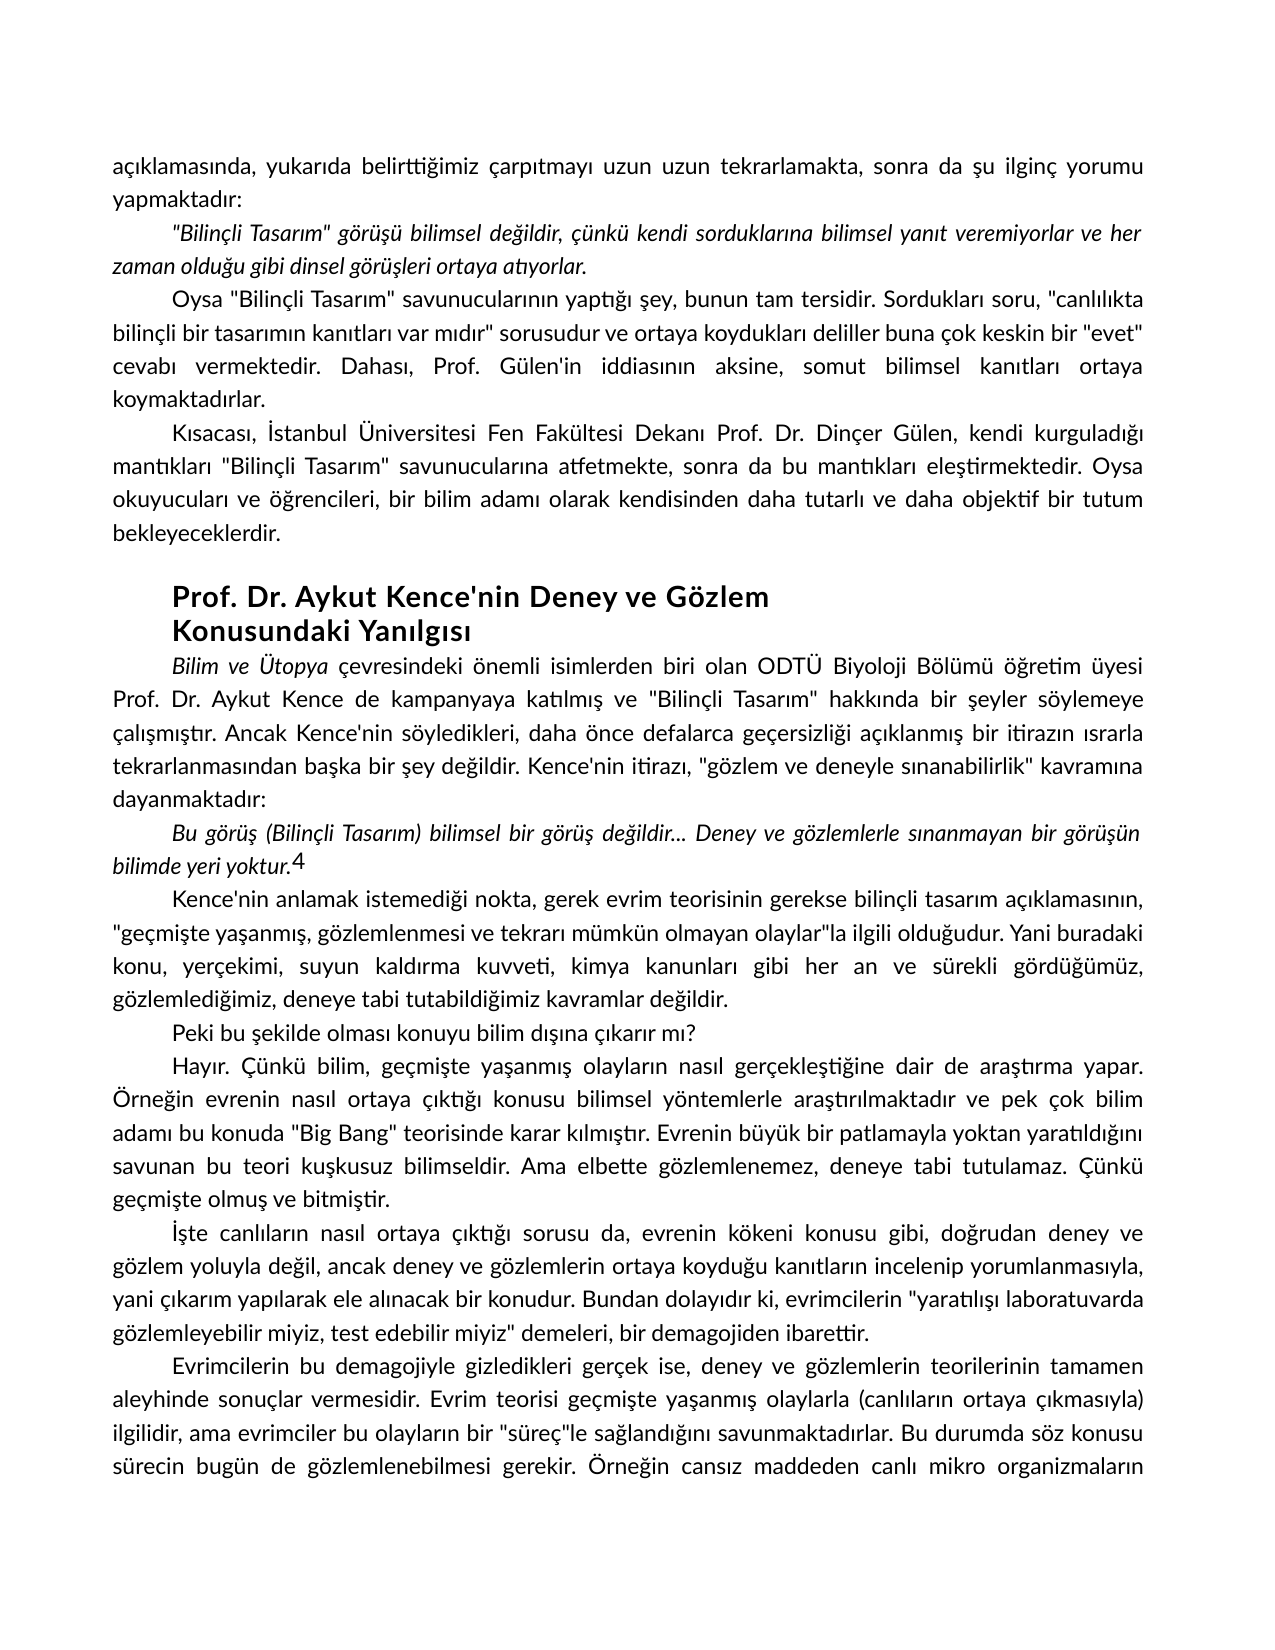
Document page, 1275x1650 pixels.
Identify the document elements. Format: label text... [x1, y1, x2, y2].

text açıklamasında, yukarıda belirttiğimiz çarpıtmayı uzun uzun tekrarlamakta, sonra da şu ilginç yorumu yapmaktadır: [112, 148, 1145, 214]
text Prof. Dr. Aykut Kence'nin Deney ve Gözlem [112, 581, 1145, 614]
text Bu görüş (Bilinçli Tasarım) bilimsel bir görüş değildir... Deney ve gözlemlerle sınanmayan bir görüşün bilimde yeri yoktur.4 [112, 814, 1145, 881]
text Kence'nin anlamak istemediği nokta, gerek evrim teorisinin gerekse bilinçli tasarım açıklamasının, "geçmişte yaşanmış, gözlemlenmesi ve tekrarı mümkün olmayan olaylar"la ilgili olduğudur. Yani buradaki konu, yerçekimi, suyun kaldırma kuvveti, kimya kanunları gibi her an ve sürekli gördüğümüz, gözlemlediğimiz, deneye tabi tutabildiğimiz kavramlar değildir. [112, 881, 1145, 1014]
text Kısacası, İstanbul Üniversitesi Fen Fakültesi Dekanı Prof. Dr. Dinçer Gülen, kendi kurguladığı mantıkları "Bilinçli Tasarım" savunucularına atfetmekte, sonra da bu mantıkları eleştirmektedir. Oysa okuyucuları ve öğrencileri, bir bilim adamı olarak kendisinden daha tutarlı ve daha objektif bir tutum bekleyeceklerdir. [112, 414, 1145, 548]
text Oysa "Bilinçli Tasarım" savunucularının yaptığı şey, bunun tam tersidir. Sordukları soru, "canlılıkta bilinçli bir tasarımın kanıtları var mıdır" sorusudur ve ortaya koydukları deliller buna çok keskin bir "evet" cevabı vermektedir. Dahası, Prof. Gülen'in iddiasının aksine, somut bilimsel kanıtları ortaya koymaktadırlar. [112, 281, 1145, 414]
text Hayır. Çünkü bilim, geçmişte yaşanmış olayların nasıl gerçekleştiğine dair de araştırma yapar. Örneğin evrenin nasıl ortaya çıktığı konusu bilimsel yöntemlerle araştırılmaktadır ve pek çok bilim adamı bu konuda "Big Bang" teorisinde karar kılmıştır. Evrenin büyük bir patlamayla yoktan yaratıldığını savunan bu teori kuşkusuz bilimseldir. Ama elbette gözlemlenemez, deneye tabi tutulamaz. Çünkü geçmişte olmuş ve bitmiştir. [112, 1048, 1145, 1214]
text "Bilinçli Tasarım" görüşü bilimsel değildir, çünkü kendi sorduklarına bilimsel yanıt veremiyorlar ve her zaman olduğu gibi dinsel görüşleri ortaya atıyorlar. [112, 214, 1145, 281]
text Bilim ve Ütopya çevresindeki önemli isimlerden biri olan ODTÜ Biyoloji Bölümü öğretim üyesi Prof. Dr. Aykut Kence de kampanyaya katılmış ve "Bilinçli Tasarım" hakkında bir şeyler söylemeye çalışmıştır. Ancak Kence'nin söyledikleri, daha önce defalarca geçersizliği açıklanmış bir itirazın ısrarla tekrarlanmasından başka bir şey değildir. Kence'nin itirazı, "gözlem ve deneyle sınanabilirlik" kavramına dayanmaktadır: [112, 648, 1145, 814]
text İşte canlıların nasıl ortaya çıktığı sorusu da, evrenin kökeni konusu gibi, doğrudan deney ve gözlem yoluyla değil, ancak deney ve gözlemlerin ortaya koyduğu kanıtların incelenip yorumlanmasıyla, yani çıkarım yapılarak ele alınacak bir konudur. Bundan dolayıdır ki, evrimcilerin "yaratılışı laboratuvarda gözlemleyebilir miyiz, test edebilir miyiz" demeleri, bir demagojiden ibarettir. [112, 1214, 1145, 1348]
text Peki bu şekilde olması konuyu bilim dışına çıkarır mı? [112, 1014, 1145, 1048]
text Konusundaki Yanılgısı [112, 614, 1145, 648]
text Evrimcilerin bu demagojiyle gizledikleri gerçek ise, deney ve gözlemlerin teorilerinin tamamen aleyhinde sonuçlar vermesidir. Evrim teorisi geçmişte yaşanmış olaylarla (canlıların ortaya çıkmasıyla) ilgilidir, ama evrimciler bu olayların bir "süreç"le sağlandığını savunmaktadırlar. Bu durumda söz konusu sürecin bugün de gözlemlenebilmesi gerekir. Örneğin cansız maddeden canlı mikro organizmaların [112, 1348, 1145, 1481]
